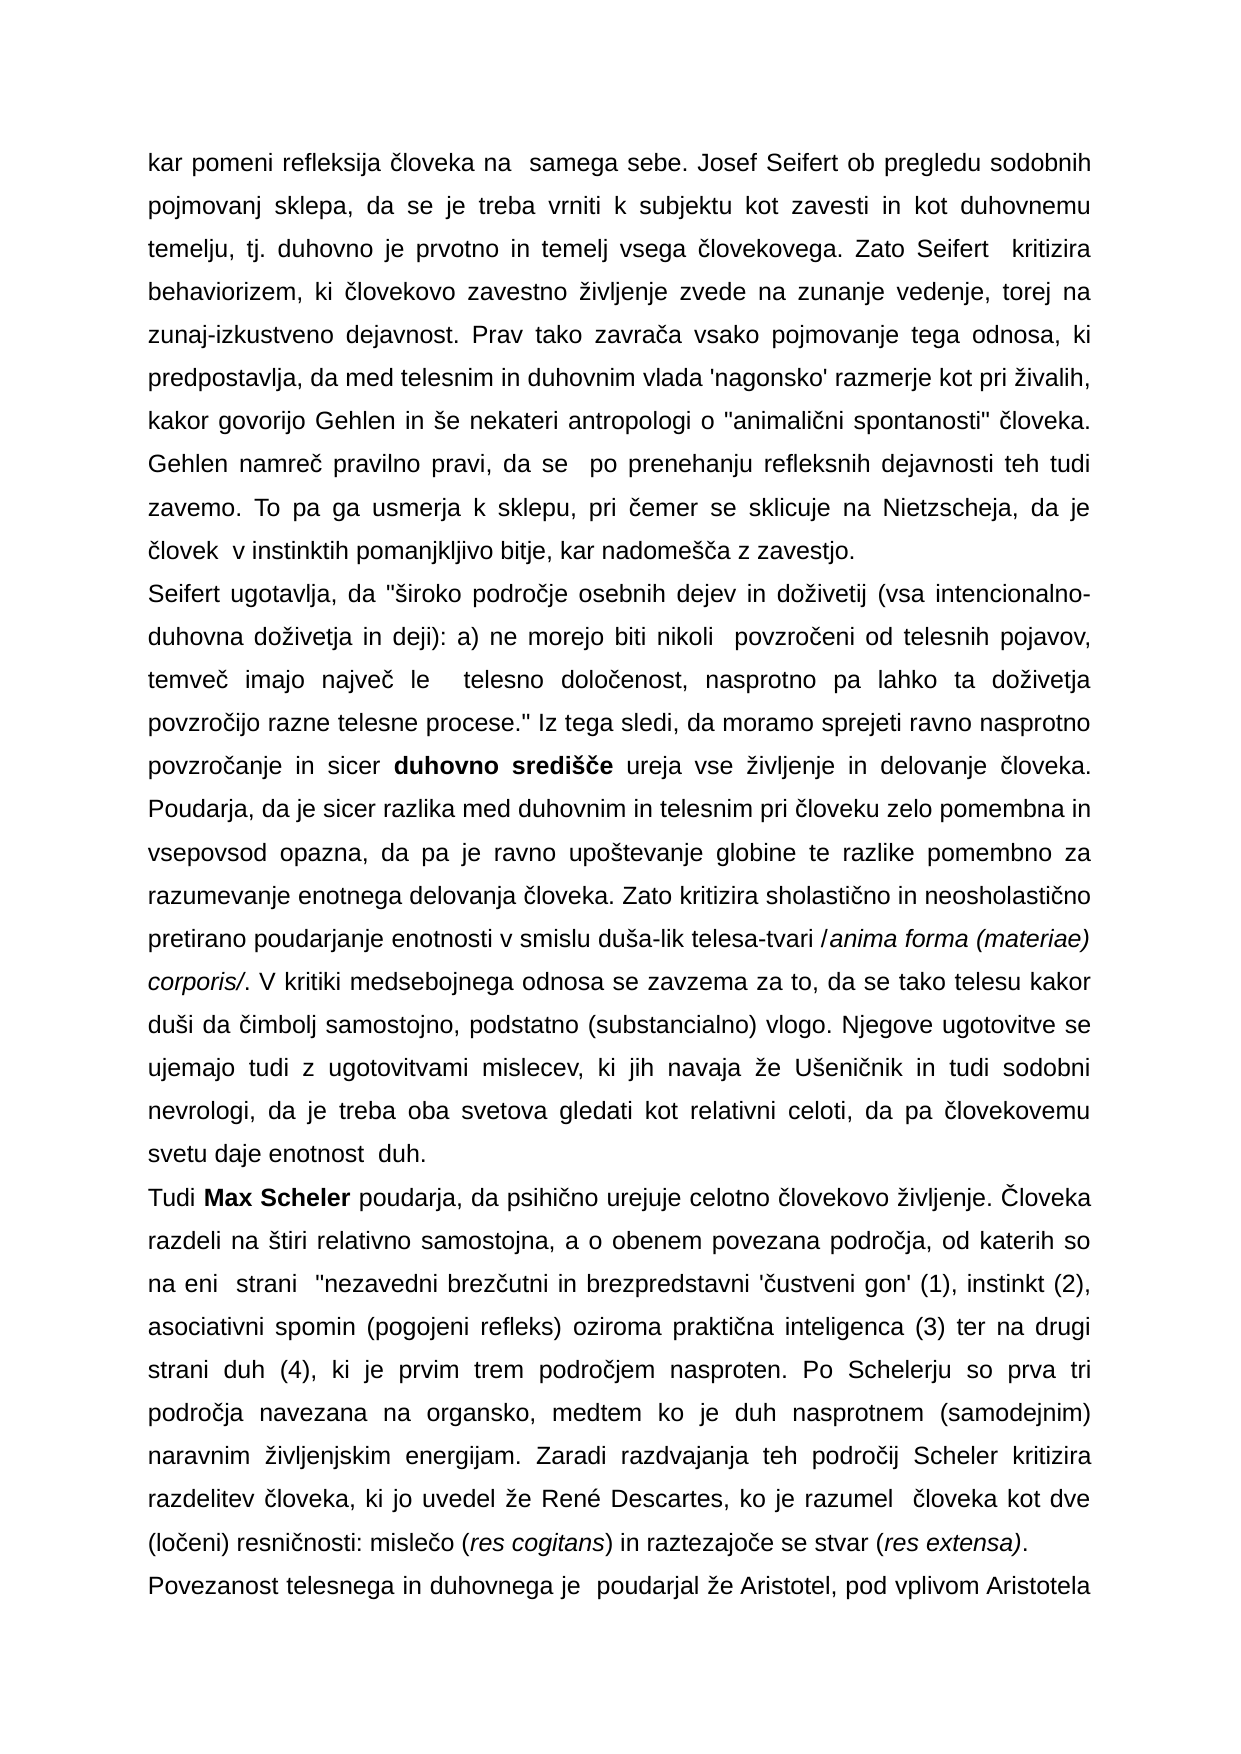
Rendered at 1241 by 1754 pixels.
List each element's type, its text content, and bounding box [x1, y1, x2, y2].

text Tudi Max Scheler poudarja, da psihično urejuje celotno človekovo življenje. Človeka razdeli na štiri relativno samostojna, a o obenem povezana področja, od katerih so na eni strani "nezavedni brezčutni in brezpredstavni 'čustveni gon' (1), instinkt (2), asociativni spomin (pogojeni refleks) oziroma praktična inteligenca (3) ter na drugi strani duh (4), ki je prvim trem področjem nasproten. Po Schelerju so prva tri področja navezana na organsko, medtem ko je duh nasprotnem (samodejnim) naravnim življenjskim energijam. Zaradi razdvajanja teh področij Scheler kritizira razdelitev človeka, ki jo uvedel že René Descartes, ko je razumel človeka kot dve (ločeni) resničnosti: mislečo (res cogitans) in raztezajoče se stvar (res extensa). [148, 1183, 1093, 1556]
text Povezanost telesnega in duhovnega je poudarjal že Aristotel, pod vplivom Aristotela [148, 1571, 1093, 1599]
text kar pomeni refleksija človeka na samega sebe. Josef Seifert ob pregledu sodobnih pojmovanj sklepa, da se je treba vrniti k subjektu kot zavesti in kot duhovnemu temelju, tj. duhovno je prvotno in temelj vsega človekovega. Zato Seifert kritizira behaviorizem, ki človekovo zavestno življenje zvede na zunanje vedenje, torej na zunaj-izkustveno dejavnost. Prav tako zavrača vsako pojmovanje tega odnosa, ki predpostavlja, da med telesnim in duhovnim vlada 'nagonsko' razmerje kot pri živalih, kakor govorijo Gehlen in še nekateri antropologi o "animalični spontanosti" človeka. Gehlen namreč pravilno pravi, da se po prenehanju refleksnih dejavnosti teh tudi zavemo. To pa ga usmerja k sklepu, pri čemer se sklicuje na Nietzscheja, da je človek v instinktih pomanjkljivo bitje, kar nadomešča z zavestjo. [148, 148, 1093, 564]
text Seifert ugotavlja, da "široko področje osebnih dejev in doživetij (vsa intencionalno-duhovna doživetja in deji): a) ne morejo biti nikoli povzročeni od telesnih pojavov, temveč imajo največ le telesno določenost, nasprotno pa lahko ta doživetja povzročijo razne telesne procese." Iz tega sledi, da moramo sprejeti ravno nasprotno povzročanje in sicer duhovno središče ureja vse življenje in delovanje človeka. Poudarja, da je sicer razlika med duhovnim in telesnim pri človeku zelo pomembna in vsepovsod opazna, da pa je ravno upoštevanje globine te razlike pomembno za razumevanje enotnega delovanja človeka. Zato kritizira sholastično in neosholastično pretirano poudarjanje enotnosti v smislu duša-lik telesa-tvari /anima forma (materiae) corporis/. V kritiki medsebojnega odnosa se zavzema za to, da se tako telesu kakor duši da čimbolj samostojno, podstatno (substancialno) vlogo. Njegove ugotovitve se ujemajo tudi z ugotovitvami mislecev, ki jih navaja že Ušeničnik in tudi sodobni nevrologi, da je treba oba svetova gledati kot relativni celoti, da pa človekovemu svetu daje enotnost duh. [148, 579, 1093, 1168]
